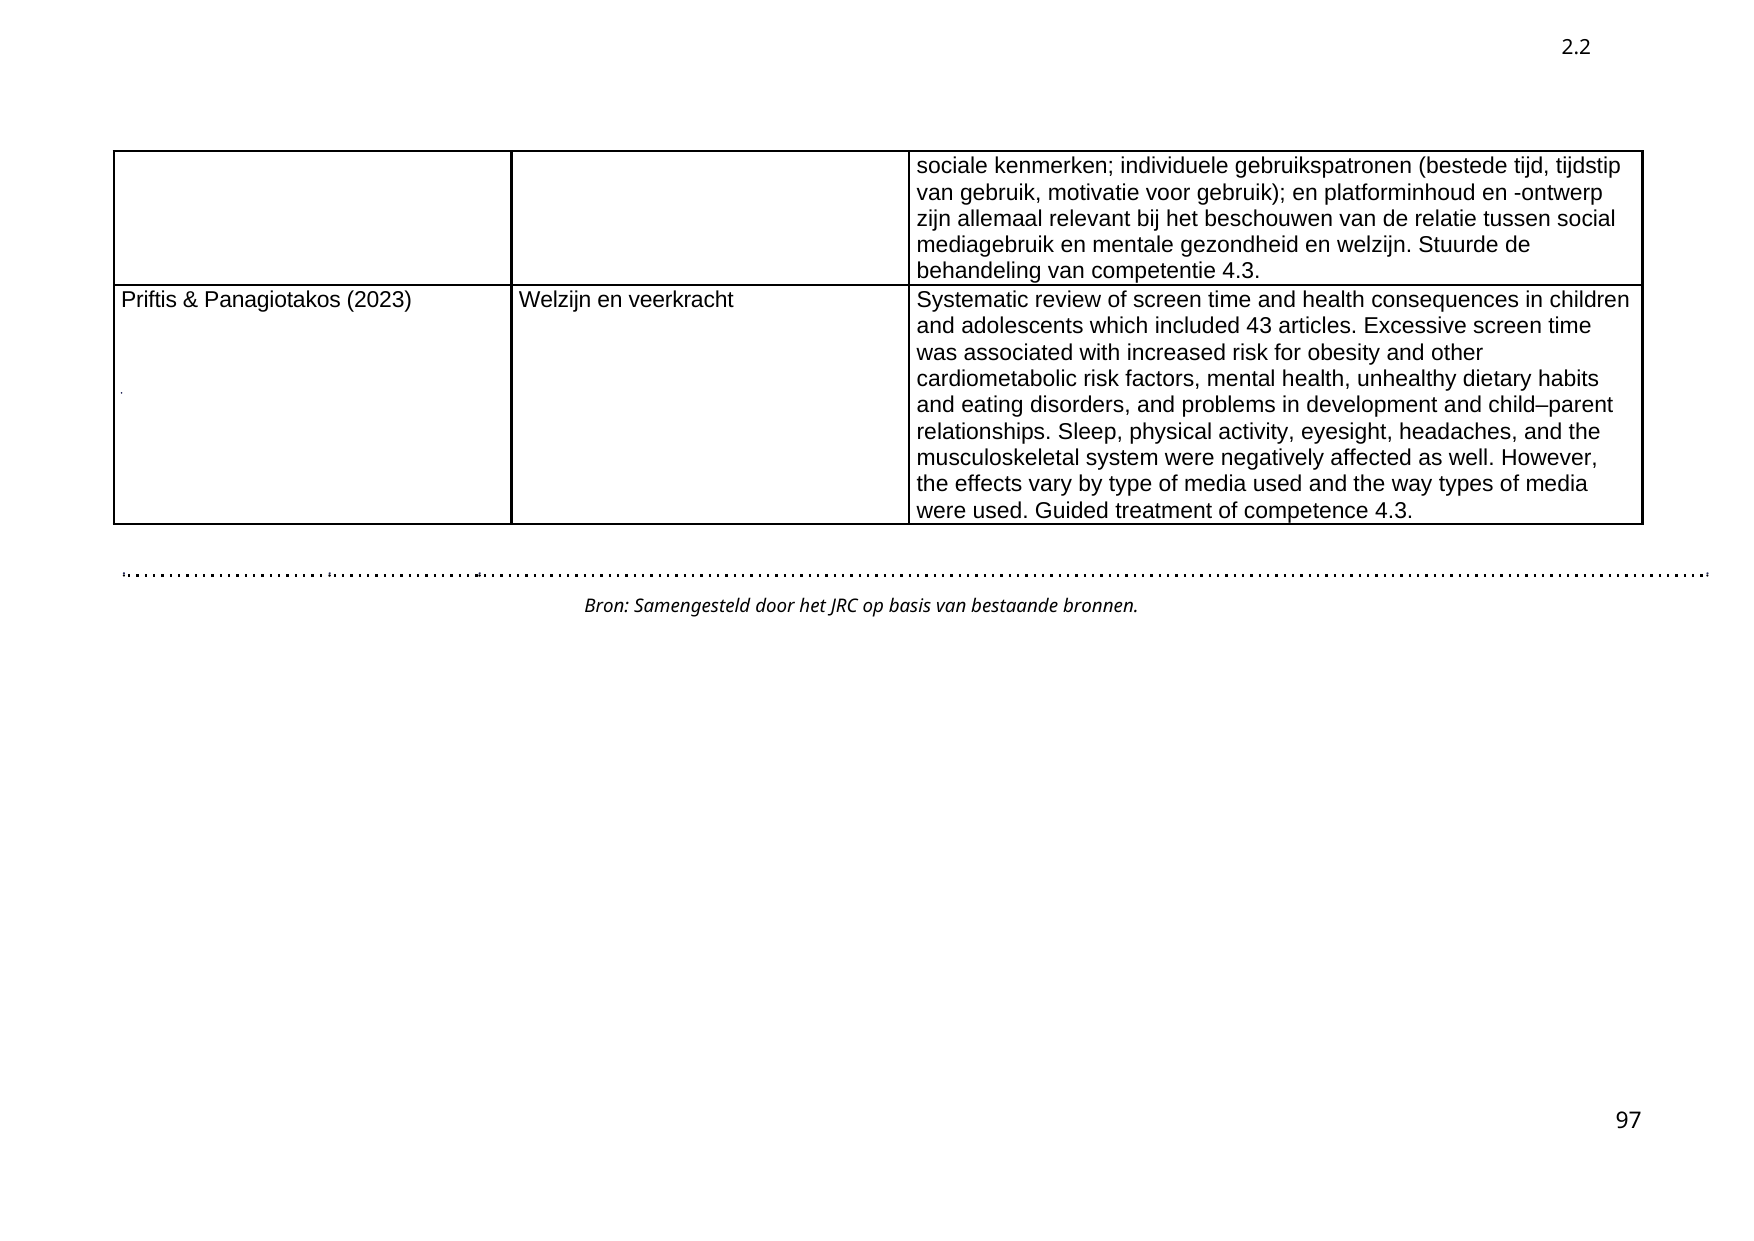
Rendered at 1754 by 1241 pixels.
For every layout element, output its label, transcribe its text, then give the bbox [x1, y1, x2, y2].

table_cell Welzijn en veerkracht [513, 286, 908, 523]
table_cell Priftis & Panagiotakos (2023) [115, 286, 510, 523]
table_cell [513, 152, 908, 284]
table_cell Systematic review of screen time and health consequences in children and adolescents which included 43 articles. Excessive screen time was associated with increased risk for obesity and other cardiometabolic risk factors, mental health, unhealthy dietary habits and eating disorders, and problems in development and child–parent relationships. Sleep, physical activity, eyesight, headaches, and the musculoskeletal system were negatively affected as well. However, the effects vary by type of media used and the way types of media were used. Guided treatment of competence 4.3. [910, 286, 1641, 523]
table_cell sociale kenmerken; individuele gebruikspatronen (bestede tijd, tijdstip van gebruik, motivatie voor gebruik); en platforminhoud en -ontwerp zijn allemaal relevant bij het beschouwen van de relatie tussen social mediagebruik en mentale gezondheid en welzijn. Stuurde de behandeling van competentie 4.3. [910, 152, 1641, 284]
table_cell [115, 152, 510, 284]
text Bron: Samengesteld door het JRC op basis van bestaande bronnen. [313, 592, 1411, 618]
